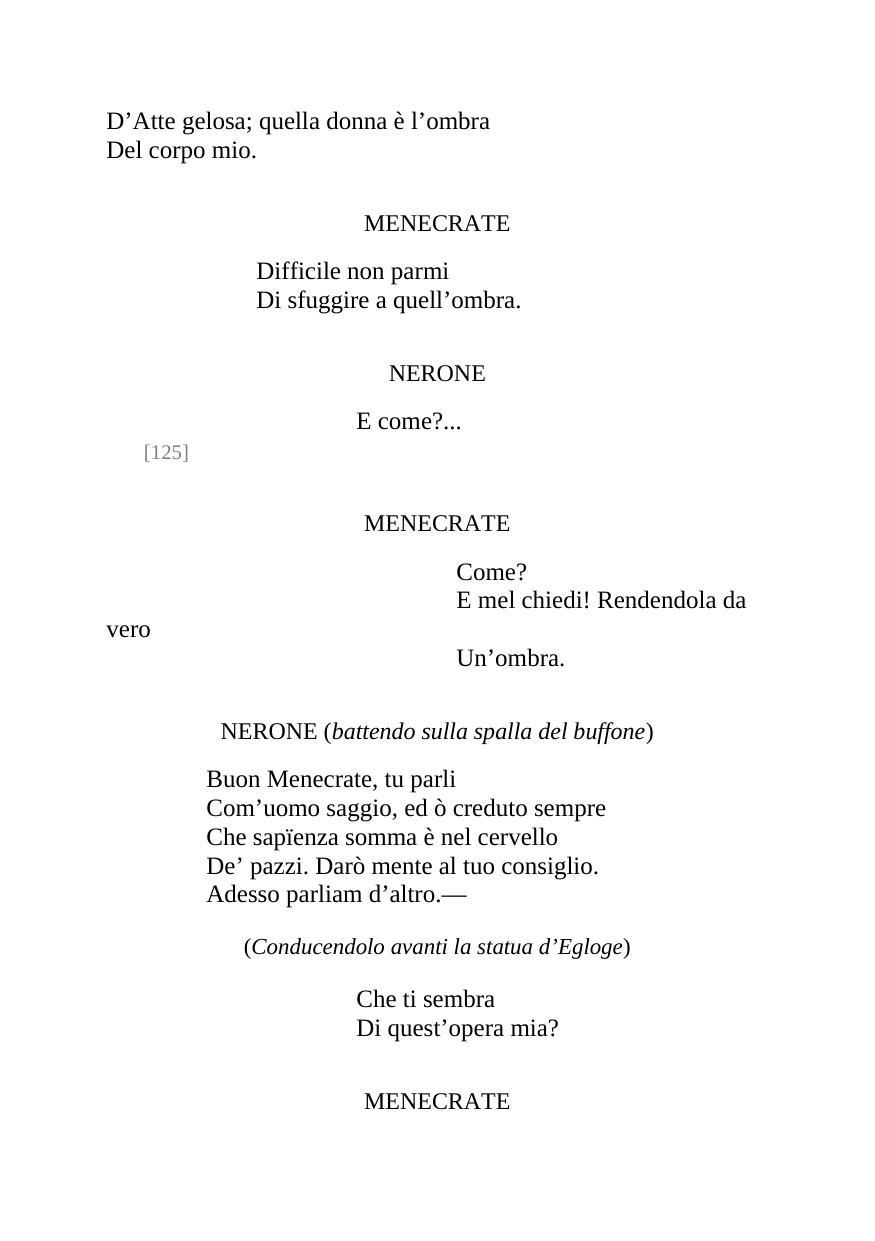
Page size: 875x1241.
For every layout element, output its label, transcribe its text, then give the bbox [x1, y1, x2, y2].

text Com’uomo saggio, ed ò creduto sempre [106, 793, 768, 822]
text NERONE (battendo sulla spalla del buffone) [106, 717, 768, 744]
text Di quest’opera mia? [106, 1013, 768, 1042]
text MENECRATE [106, 509, 768, 537]
text E come?... [106, 406, 768, 435]
text [125] [106, 440, 768, 464]
text Che ti sembra [106, 984, 768, 1013]
text D’Atte gelosa; quella donna è l’ombra [106, 106, 768, 135]
text E mel chiedi! Rendendola da vero [106, 586, 768, 643]
text Come? [106, 557, 768, 586]
text Che sapïenza somma è nel cervello [106, 822, 768, 851]
text De’ pazzi. Darò mente al tuo consiglio. [106, 851, 768, 879]
text Del corpo mio. [106, 135, 768, 164]
text Difficile non parmi [106, 256, 768, 285]
text (Conducendolo avanti la statua d’Egloge) [106, 933, 768, 959]
text MENECRATE [106, 209, 768, 236]
text MENECRATE [106, 1087, 768, 1115]
text NERONE [106, 359, 768, 386]
text Un’ombra. [106, 643, 768, 672]
text Buon Menecrate, tu parli [106, 764, 768, 793]
text Adesso parliam d’altro.— [106, 879, 768, 908]
text Di sfuggire a quell’ombra. [106, 285, 768, 314]
